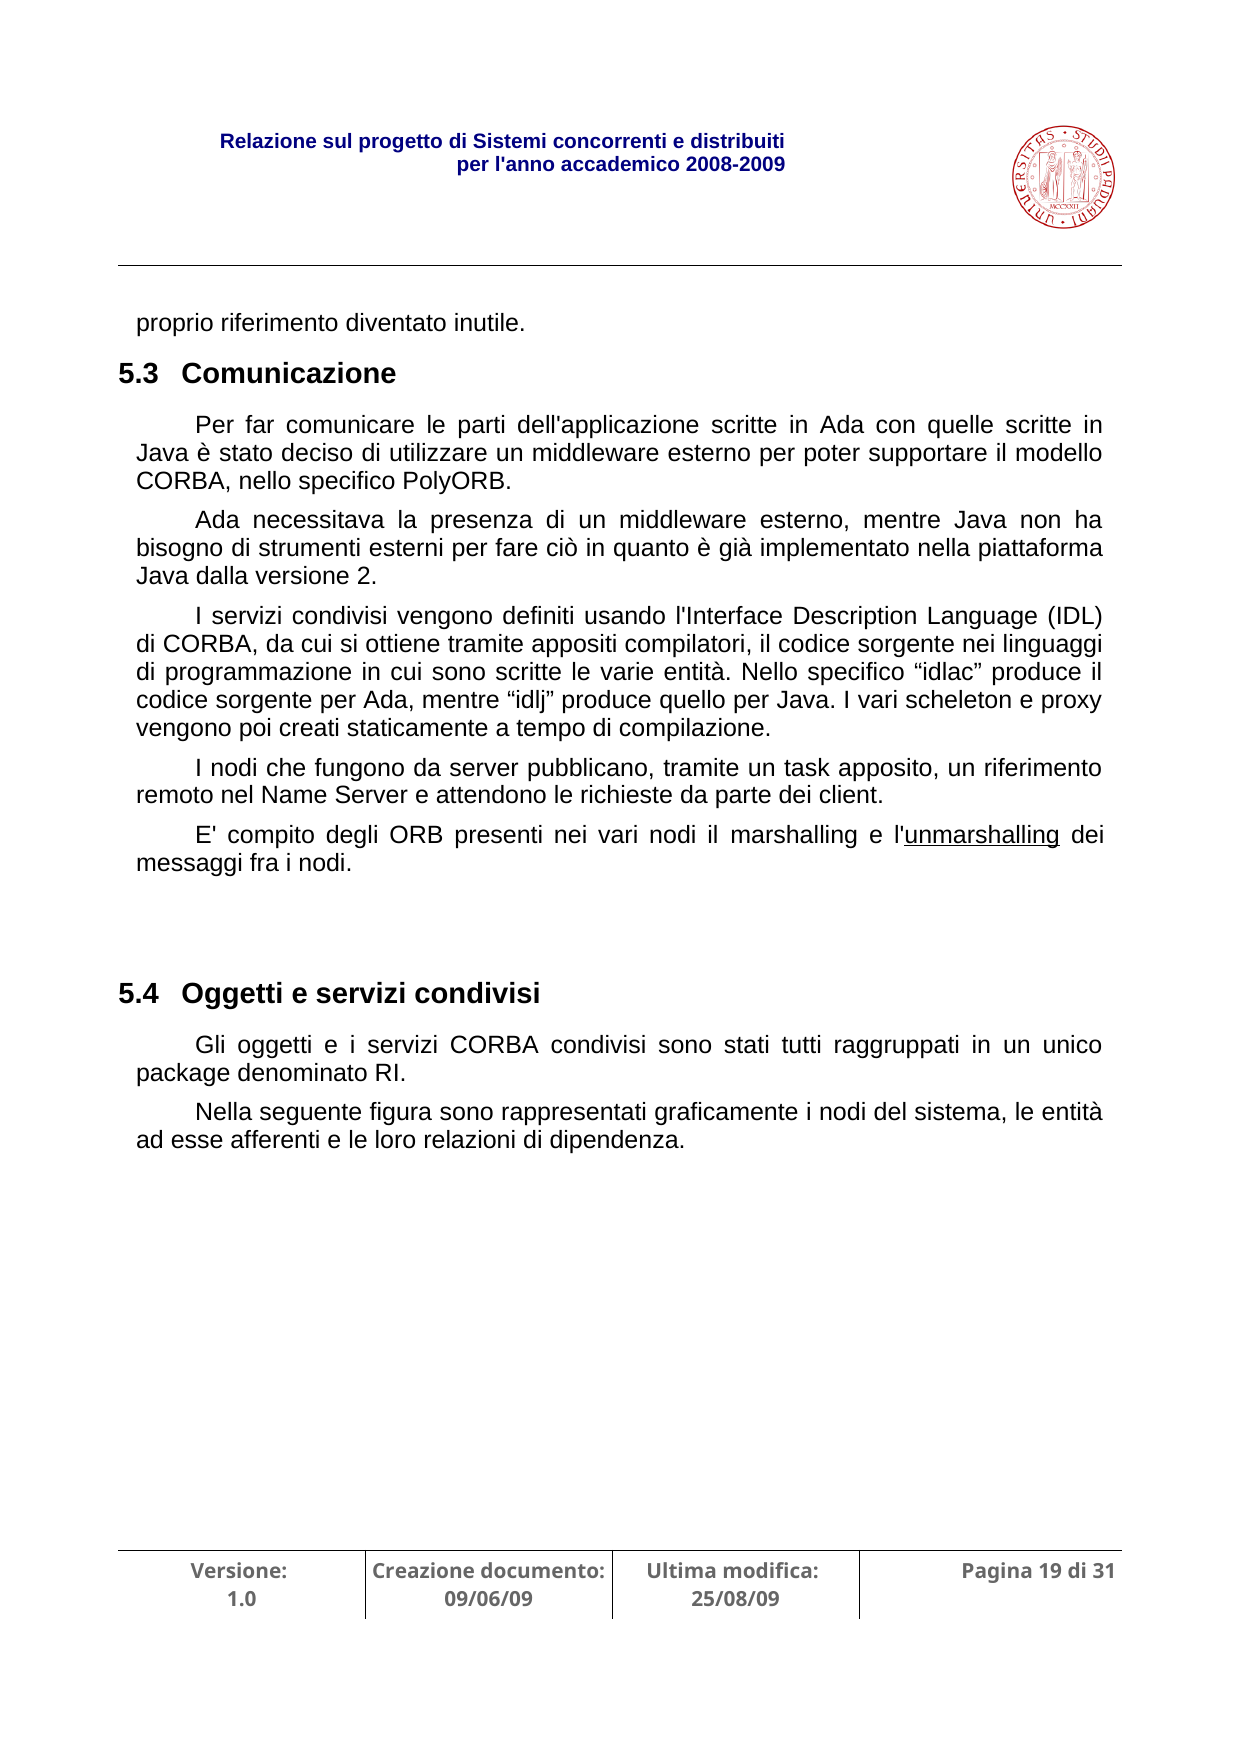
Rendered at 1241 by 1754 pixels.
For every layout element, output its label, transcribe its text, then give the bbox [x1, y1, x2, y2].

text I servizi condivisi vengono definiti usando l'Interface Description Language (IDL) di CORBA, da cui si ottiene tramite appositi compilatori, il codice sorgente nei linguaggi di programmazione in cui sono scritte le varie entità. Nello specifico “idlac” produce il codice sorgente per Ada, mentre “idlj” produce quello per Java. I vari scheleton e proxy vengono poi creati staticamente a tempo di compilazione. [136, 602, 1104, 741]
subtitle Oggetti e servizi condivisi [118, 977, 1122, 1010]
picture [1010, 123, 1117, 231]
text proprio riferimento diventato inutile. [136, 309, 1104, 337]
text Ada necessitava la presenza di un middleware esterno, mentre Java non ha bisogno di strumenti esterni per fare ciò in quanto è già implementato nella piattaforma Java dalla versione 2. [136, 506, 1104, 590]
text Per far comunicare le parti dell'applicazione scritte in Ada con quelle scritte in Java è stato deciso di utilizzare un middleware esterno per poter supportare il modello CORBA, nello specifico PolyORB. [136, 411, 1104, 494]
subtitle Comunicazione [118, 357, 1122, 390]
text Nella seguente figura sono rappresentati graficamente i nodi del sistema, le entità ad esse afferenti e le loro relazioni di dipendenza. [136, 1098, 1104, 1154]
text E' compito degli ORB presenti nei vari nodi il marshalling e l'unmarshalling dei messaggi fra i nodi. [136, 821, 1104, 877]
text I nodi che fungono da server pubblicano, tramite un task apposito, un riferimento remoto nel Name Server e attendono le richieste da parte dei client. [136, 753, 1104, 809]
text Gli oggetti e i servizi CORBA condivisi sono stati tutti raggruppati in un unico package denominato RI. [136, 1031, 1104, 1086]
